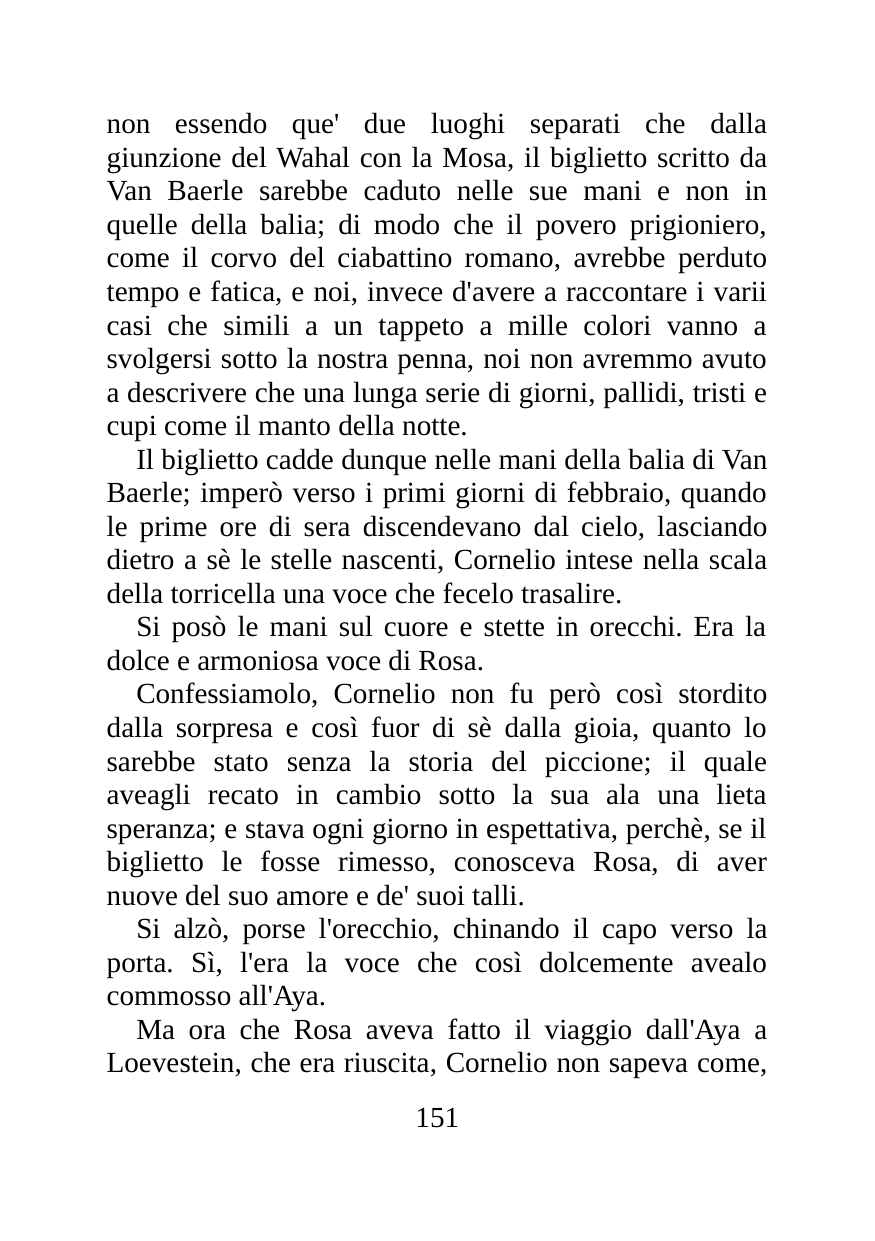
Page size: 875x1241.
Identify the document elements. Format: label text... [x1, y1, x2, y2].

text Confessiamolo, Cornelio non fu però così stordito dalla sorpresa e così fuor di sè dalla gioia, quanto lo sarebbe stato senza la storia del piccione; il quale aveagli recato in cambio sotto la sua ala una lieta speranza; e stava ogni giorno in espettativa, perchè, se il biglietto le fosse rimesso, conosceva Rosa, di aver nuove del suo amore e de' suoi talli. [106, 677, 768, 911]
text Il biglietto cadde dunque nelle mani della balia di Van Baerle; imperò verso i primi giorni di febbraio, quando le prime ore di sera discendevano dal cielo, lasciando dietro a sè le stelle nascenti, Cornelio intese nella scala della torricella una voce che fecelo trasalire. [106, 442, 768, 609]
text Si alzò, porse l'orecchio, chinando il capo verso la porta. Sì, l'era la voce che così dolcemente avealo commosso all'Aya. [106, 911, 768, 1012]
text non essendo que' due luoghi separati che dalla giunzione del Wahal con la Mosa, il biglietto scritto da Van Baerle sarebbe caduto nelle sue mani e non in quelle della balia; di modo che il povero prigioniero, come il corvo del ciabattino romano, avrebbe perduto tempo e fatica, e noi, invece d'avere a raccontare i varii casi che simili a un tappeto a mille colori vanno a svolgersi sotto la nostra penna, noi non avremmo avuto a descrivere che una lunga serie di giorni, pallidi, tristi e cupi come il manto della notte. [106, 106, 768, 442]
text Si posò le mani sul cuore e stette in orecchi. Era la dolce e armoniosa voce di Rosa. [106, 609, 768, 677]
text Ma ora che Rosa aveva fatto il viaggio dall'Aya a Loevestein, che era riuscita, Cornelio non sapeva come, [106, 1012, 768, 1079]
